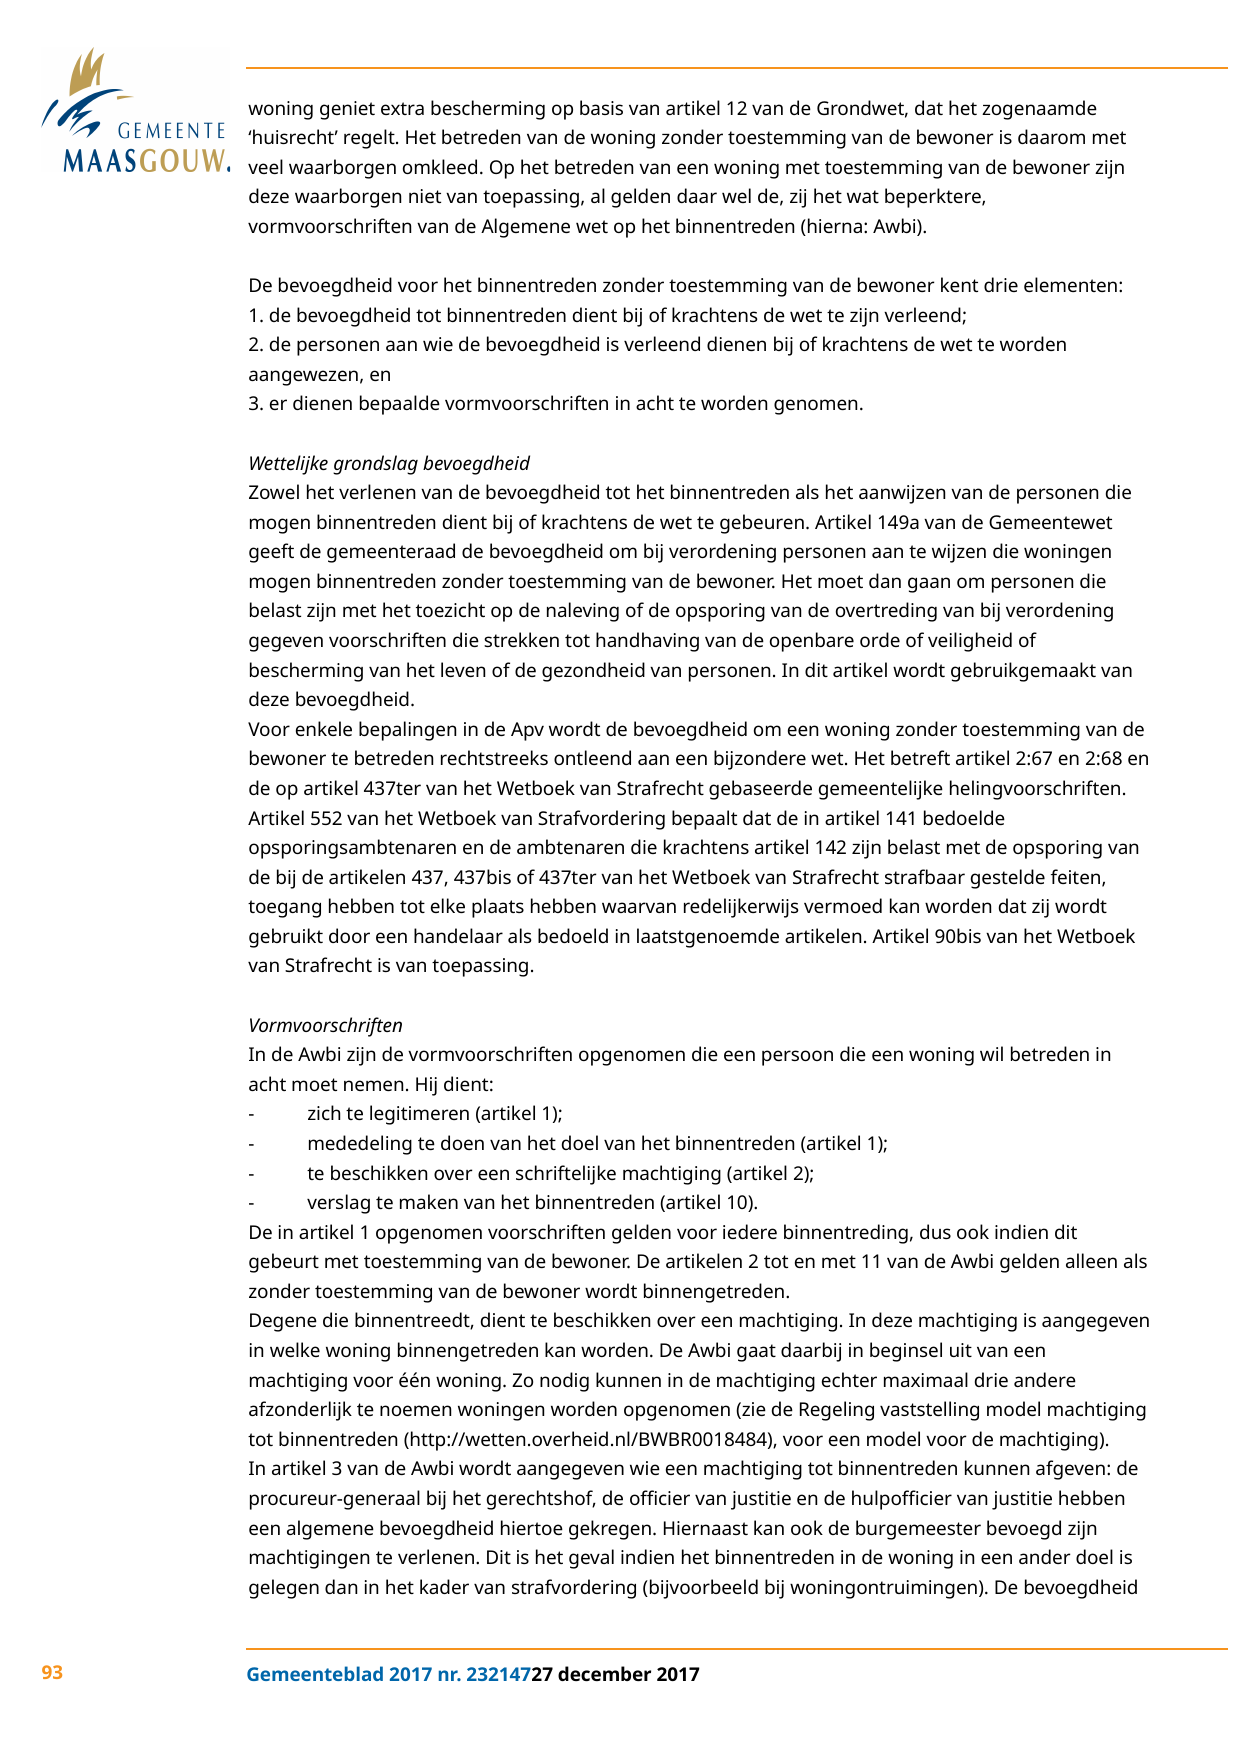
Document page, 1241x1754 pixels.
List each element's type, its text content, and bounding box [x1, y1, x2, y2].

text woning geniet extra bescherming op basis van artikel 12 van de Grondwet, dat het zogenaamde ‘huisrecht’ regelt. Het betreden van de woning zonder toestemming van de bewoner is daarom met veel waarborgen omkleed. Op het betreden van een woning met toestemming van de bewoner zijn deze waarborgen niet van toepassing, al gelden daar wel de, zij het wat beperktere, vormvoorschriften van de Algemene wet op het binnentreden (hierna: Awbi). [248, 95, 1152, 239]
text De bevoegdheid voor het binnentreden zonder toestemming van de bewoner kent drie elementen: [248, 272, 1152, 298]
text Zowel het verlenen van de bevoegdheid tot het binnentreden als het aanwijzen van de personen die mogen binnentreden dient bij of krachtens de wet te gebeuren. Artikel 149a van de Gemeentewet geeft de gemeenteraad de bevoegdheid om bij verordening personen aan te wijzen die woningen mogen binnentreden zonder toestemming van de bewoner. Het moet dan gaan om personen die belast zijn met het toezicht op de naleving of de opsporing van de overtreding van bij verordening gegeven voorschriften die strekken tot handhaving van de openbare orde of veiligheid of bescherming van het leven of de gezondheid van personen. In dit artikel wordt gebruikgemaakt van deze bevoegdheid. [248, 479, 1152, 712]
list zich te legitimeren (artikel 1); [248, 1101, 1152, 1126]
text De in artikel 1 opgenomen voorschriften gelden voor iedere binnentreding, dus ook indien dit gebeurt met toestemming van de bewoner. De artikelen 2 tot en met 11 van de Awbi gelden alleen als zonder toestemming van de bewoner wordt binnengetreden. [248, 1219, 1152, 1304]
list te beschikken over een schriftelijke machtiging (artikel 2); [248, 1160, 1152, 1186]
text 1. de bevoegdheid tot binnentreden dient bij of krachtens de wet te zijn verleend; [248, 302, 1152, 328]
text Voor enkele bepalingen in de Apv wordt de bevoegdheid om een woning zonder toestemming van de bewoner te betreden rechtstreeks ontleend aan een bijzondere wet. Het betreft artikel 2:67 en 2:68 en de op artikel 437ter van het Wetboek van Strafrecht gebaseerde gemeentelijke helingvoorschriften. Artikel 552 van het Wetboek van Strafvordering bepaalt dat de in artikel 141 bedoelde opsporingsambtenaren en de ambtenaren die krachtens artikel 142 zijn belast met de opsporing van de bij de artikelen 437, 437bis of 437ter van het Wetboek van Strafrecht strafbaar gestelde feiten, toegang hebben tot elke plaats hebben waarvan redelijkerwijs vermoed kan worden dat zij wordt gebruikt door een handelaar als bedoeld in laatstgenoemde artikelen. Artikel 90bis van het Wetboek van Strafrecht is van toepassing. [248, 716, 1152, 978]
picture [41, 47, 231, 172]
list mededeling te doen van het doel van het binnentreden (artikel 1); [248, 1130, 1152, 1156]
list verslag te maken van het binnentreden (artikel 10). [248, 1189, 1152, 1215]
text Degene die binnentreedt, dient te beschikken over een machtiging. In deze machtiging is aangegeven in welke woning binnengetreden kan worden. De Awbi gaat daarbij in beginsel uit van een machtiging voor één woning. Zo nodig kunnen in de machtiging echter maximaal drie andere afzonderlijk te noemen woningen worden opgenomen (zie de Regeling vaststelling model machtiging tot binnentreden (http://wetten.overheid.nl/BWBR0018484), voor een model voor de machtiging). [248, 1308, 1152, 1452]
text Wettelijke grondslag bevoegdheid [248, 450, 1152, 476]
text In de Awbi zijn de vormvoorschriften opgenomen die een persoon die een woning wil betreden in acht moet nemen. Hij dient: [248, 1041, 1152, 1097]
text 3. er dienen bepaalde vormvoorschriften in acht te worden genomen. [248, 391, 1152, 416]
text In artikel 3 van de Awbi wordt aangegeven wie een machtiging tot binnentreden kunnen afgeven: de procureur-generaal bij het gerechtshof, de officier van justitie en de hulpofficier van justitie hebben een algemene bevoegdheid hiertoe gekregen. Hiernaast kan ook de burgemeester bevoegd zijn machtigingen te verlenen. Dit is het geval indien het binnentreden in de woning in een ander doel is gelegen dan in het kader van strafvordering (bijvoorbeeld bij woningontruimingen). De bevoegdheid [248, 1456, 1152, 1600]
text 2. de personen aan wie de bevoegdheid is verleend dienen bij of krachtens de wet te worden aangewezen, en [248, 331, 1152, 387]
text Vormvoorschriften [248, 1012, 1152, 1038]
